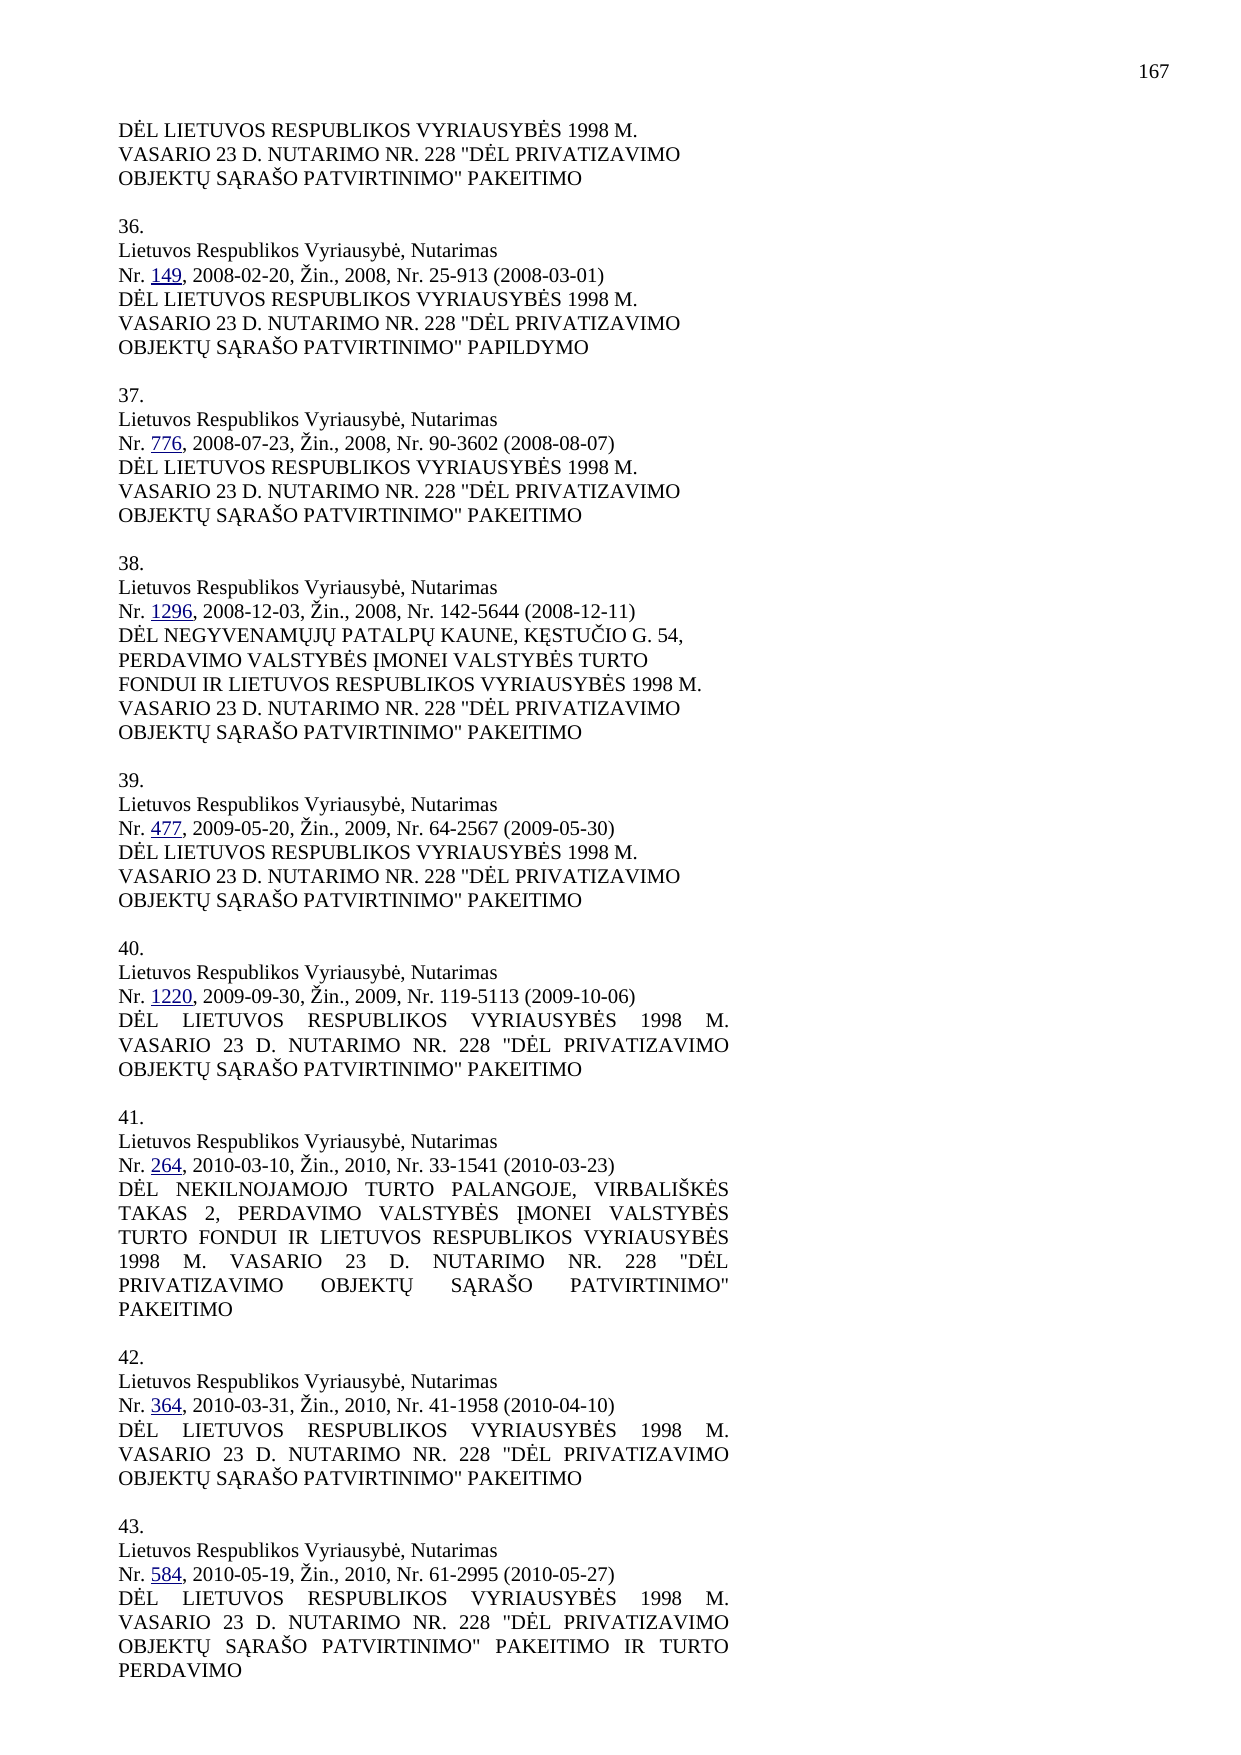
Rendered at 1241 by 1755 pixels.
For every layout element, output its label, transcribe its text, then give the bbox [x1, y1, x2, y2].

text DĖL LIETUVOS RESPUBLIKOS VYRIAUSYBĖS 1998 M. VASARIO 23 D. NUTARIMO NR. 228 "DĖL PRIVATIZAVIMO OBJEKTŲ SĄRAŠO PATVIRTINIMO" PAKEITIMO [118, 455, 729, 527]
text DĖL LIETUVOS RESPUBLIKOS VYRIAUSYBĖS 1998 M. VASARIO 23 D. NUTARIMO NR. 228 "DĖL PRIVATIZAVIMO OBJEKTŲ SĄRAŠO PATVIRTINIMO" PAKEITIMO [118, 1008, 729, 1081]
text 43. [118, 1514, 729, 1538]
text Lietuvos Respublikos Vyriausybė, Nutarimas [118, 792, 729, 816]
text Lietuvos Respublikos Vyriausybė, Nutarimas [118, 407, 729, 431]
text Nr. 364, 2010-03-31, Žin., 2010, Nr. 41-1958 (2010-04-10) [118, 1393, 729, 1417]
text 36. [118, 214, 729, 238]
text 42. [118, 1345, 729, 1369]
text DĖL NEKILNOJAMOJO TURTO PALANGOJE, VIRBALIŠKĖS TAKAS 2, PERDAVIMO VALSTYBĖS ĮMONEI VALSTYBĖS TURTO FONDUI IR LIETUVOS RESPUBLIKOS VYRIAUSYBĖS 1998 M. VASARIO 23 D. NUTARIMO NR. 228 "DĖL PRIVATIZAVIMO OBJEKTŲ SĄRAŠO PATVIRTINIMO" PAKEITIMO [118, 1177, 729, 1321]
text Lietuvos Respublikos Vyriausybė, Nutarimas [118, 960, 729, 984]
text DĖL LIETUVOS RESPUBLIKOS VYRIAUSYBĖS 1998 M. VASARIO 23 D. NUTARIMO NR. 228 "DĖL PRIVATIZAVIMO OBJEKTŲ SĄRAŠO PATVIRTINIMO" PAKEITIMO IR TURTO PERDAVIMO [118, 1586, 729, 1682]
text 41. [118, 1105, 729, 1129]
text Lietuvos Respublikos Vyriausybė, Nutarimas [118, 575, 729, 599]
text 38. [118, 551, 729, 575]
text DĖL NEGYVENAMŲJŲ PATALPŲ KAUNE, KĘSTUČIO G. 54, PERDAVIMO VALSTYBĖS ĮMONEI VALSTYBĖS TURTO FONDUI IR LIETUVOS RESPUBLIKOS VYRIAUSYBĖS 1998 M. VASARIO 23 D. NUTARIMO NR. 228 "DĖL PRIVATIZAVIMO OBJEKTŲ SĄRAŠO PATVIRTINIMO" PAKEITIMO [118, 623, 729, 744]
text 40. [118, 936, 729, 960]
text Nr. 584, 2010-05-19, Žin., 2010, Nr. 61-2995 (2010-05-27) [118, 1562, 729, 1586]
text Lietuvos Respublikos Vyriausybė, Nutarimas [118, 1129, 729, 1153]
text Nr. 776, 2008-07-23, Žin., 2008, Nr. 90-3602 (2008-08-07) [118, 431, 729, 455]
text Nr. 264, 2010-03-10, Žin., 2010, Nr. 33-1541 (2010-03-23) [118, 1153, 729, 1177]
text Nr. 477, 2009-05-20, Žin., 2009, Nr. 64-2567 (2009-05-30) [118, 816, 729, 840]
text Lietuvos Respublikos Vyriausybė, Nutarimas [118, 1538, 729, 1562]
text 39. [118, 768, 729, 792]
text Lietuvos Respublikos Vyriausybė, Nutarimas [118, 1369, 729, 1393]
text Nr. 149, 2008-02-20, Žin., 2008, Nr. 25-913 (2008-03-01) [118, 262, 729, 287]
text 37. [118, 383, 729, 407]
text DĖL LIETUVOS RESPUBLIKOS VYRIAUSYBĖS 1998 M. VASARIO 23 D. NUTARIMO NR. 228 "DĖL PRIVATIZAVIMO OBJEKTŲ SĄRAŠO PATVIRTINIMO" PAKEITIMO [118, 840, 729, 912]
text DĖL LIETUVOS RESPUBLIKOS VYRIAUSYBĖS 1998 M. VASARIO 23 D. NUTARIMO NR. 228 "DĖL PRIVATIZAVIMO OBJEKTŲ SĄRAŠO PATVIRTINIMO" PAKEITIMO [118, 118, 729, 190]
text Lietuvos Respublikos Vyriausybė, Nutarimas [118, 238, 729, 262]
text DĖL LIETUVOS RESPUBLIKOS VYRIAUSYBĖS 1998 M. VASARIO 23 D. NUTARIMO NR. 228 "DĖL PRIVATIZAVIMO OBJEKTŲ SĄRAŠO PATVIRTINIMO" PAKEITIMO [118, 1417, 729, 1490]
text Nr. 1296, 2008-12-03, Žin., 2008, Nr. 142-5644 (2008-12-11) [118, 599, 729, 623]
text Nr. 1220, 2009-09-30, Žin., 2009, Nr. 119-5113 (2009-10-06) [118, 984, 729, 1008]
text DĖL LIETUVOS RESPUBLIKOS VYRIAUSYBĖS 1998 M. VASARIO 23 D. NUTARIMO NR. 228 "DĖL PRIVATIZAVIMO OBJEKTŲ SĄRAŠO PATVIRTINIMO" PAPILDYMO [118, 287, 729, 359]
